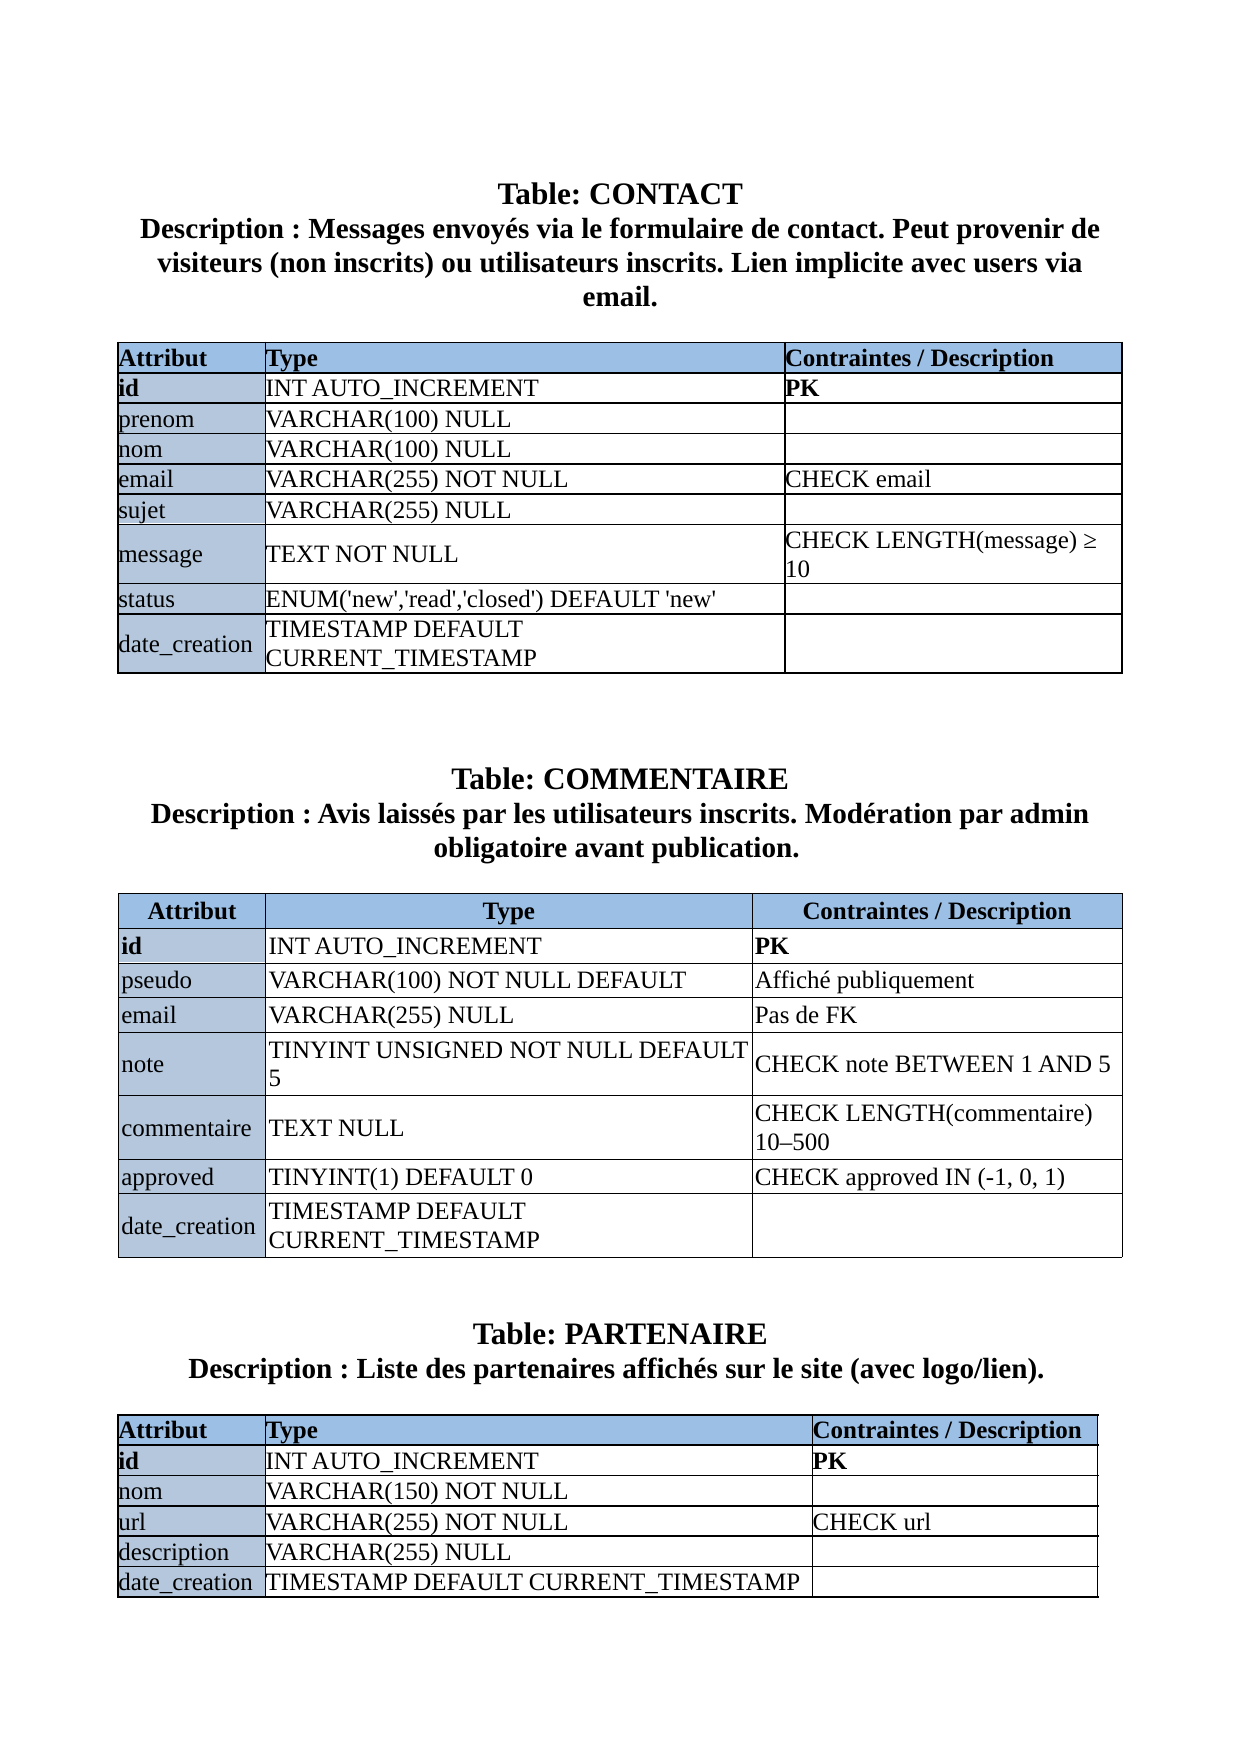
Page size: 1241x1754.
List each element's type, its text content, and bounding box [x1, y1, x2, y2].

table_cell VARCHAR(255) NOT NULL [266, 465, 784, 493]
table_cell VARCHAR(255) NOT NULL [266, 1507, 812, 1535]
table_cell commentaire [119, 1096, 265, 1159]
subtitle Description : Messages envoyés via le formulaire de contact. Peut provenir de visiteurs (non inscrits) ou utilisateurs inscrits. Lien implicite avec users via email. [118, 212, 1122, 312]
table_cell id [119, 1446, 265, 1475]
table_cell date_creation [119, 1194, 265, 1257]
table_cell PK [753, 929, 1122, 962]
subtitle Table: CONTACT [118, 176, 1122, 212]
table_cell [813, 1476, 1097, 1505]
table_cell date_creation [119, 1567, 265, 1596]
table_cell [753, 1194, 1122, 1257]
table_cell INT AUTO_INCREMENT [266, 1446, 812, 1475]
table_cell TIMESTAMP DEFAULT CURRENT_TIMESTAMP [266, 1567, 812, 1596]
table_header Attribut [119, 894, 265, 928]
table_cell CHECK approved IN (-1, 0, 1) [753, 1160, 1122, 1193]
table_cell email [119, 465, 265, 493]
table_cell CHECK LENGTH(message) ≥ 10 [786, 525, 1121, 583]
table_cell VARCHAR(100) NOT NULL DEFAULT [266, 964, 752, 997]
table_cell [786, 584, 1121, 613]
table_cell VARCHAR(255) NULL [266, 495, 784, 523]
table_cell INT AUTO_INCREMENT [266, 374, 784, 402]
table_cell CHECK LENGTH(commentaire) 10–500 [753, 1096, 1122, 1159]
table_cell nom [119, 1476, 265, 1505]
table_cell note [119, 1033, 265, 1095]
table_cell TINYINT(1) DEFAULT 0 [266, 1160, 752, 1193]
table_header Contraintes / Description [753, 894, 1122, 928]
table_cell VARCHAR(255) NULL [266, 998, 752, 1032]
table_header Type [266, 343, 784, 372]
table_cell url [119, 1507, 265, 1535]
table_cell TEXT NULL [266, 1096, 752, 1159]
table_cell [813, 1537, 1097, 1566]
table_cell PK [786, 374, 1121, 402]
table_cell TIMESTAMP DEFAULT CURRENT_TIMESTAMP [266, 615, 784, 672]
table_cell message [119, 525, 265, 583]
table_cell pseudo [119, 964, 265, 997]
table_header Type [266, 1416, 812, 1444]
table_cell TINYINT UNSIGNED NOT NULL DEFAULT 5 [266, 1033, 752, 1095]
table_cell [786, 404, 1121, 433]
table_cell CHECK email [786, 465, 1121, 493]
table_cell Affiché publiquement [753, 964, 1122, 997]
table_cell id [119, 929, 265, 962]
table_cell INT AUTO_INCREMENT [266, 929, 752, 962]
table_cell approved [119, 1160, 265, 1193]
table_cell date_creation [119, 615, 265, 672]
table_cell sujet [119, 495, 265, 523]
table_cell [786, 615, 1121, 672]
table_cell VARCHAR(255) NULL [266, 1537, 812, 1566]
table_cell VARCHAR(150) NOT NULL [266, 1476, 812, 1505]
table_cell CHECK note BETWEEN 1 AND 5 [753, 1033, 1122, 1095]
subtitle Description : Avis laissés par les utilisateurs inscrits. Modération par admin obligatoire avant publication. [118, 796, 1122, 863]
table_cell email [119, 998, 265, 1032]
table_cell prenom [119, 404, 265, 433]
table_cell CHECK url [813, 1507, 1097, 1535]
table_header Contraintes / Description [786, 343, 1121, 372]
table_cell Pas de FK [753, 998, 1122, 1032]
table_cell ENUM('new','read','closed') DEFAULT 'new' [266, 584, 784, 613]
table_cell status [119, 584, 265, 613]
subtitle Table: PARTENAIRE [118, 1315, 1122, 1351]
table_header Type [266, 894, 752, 928]
table_cell PK [813, 1446, 1097, 1475]
table_cell TIMESTAMP DEFAULT CURRENT_TIMESTAMP [266, 1194, 752, 1257]
table_cell description [119, 1537, 265, 1566]
table_cell [786, 434, 1121, 463]
table_cell VARCHAR(100) NULL [266, 404, 784, 433]
table_cell TEXT NOT NULL [266, 525, 784, 583]
table_cell [786, 495, 1121, 523]
subtitle Table: COMMENTAIRE [118, 761, 1122, 796]
table_cell VARCHAR(100) NULL [266, 434, 784, 463]
table_header Attribut [119, 1416, 265, 1444]
table_header Attribut [119, 343, 265, 372]
subtitle Description : Liste des partenaires affichés sur le site (avec logo/lien). [118, 1351, 1122, 1384]
table_cell [813, 1567, 1097, 1596]
table_header Contraintes / Description [813, 1416, 1097, 1444]
table_cell nom [119, 434, 265, 463]
table_cell id [119, 374, 265, 402]
